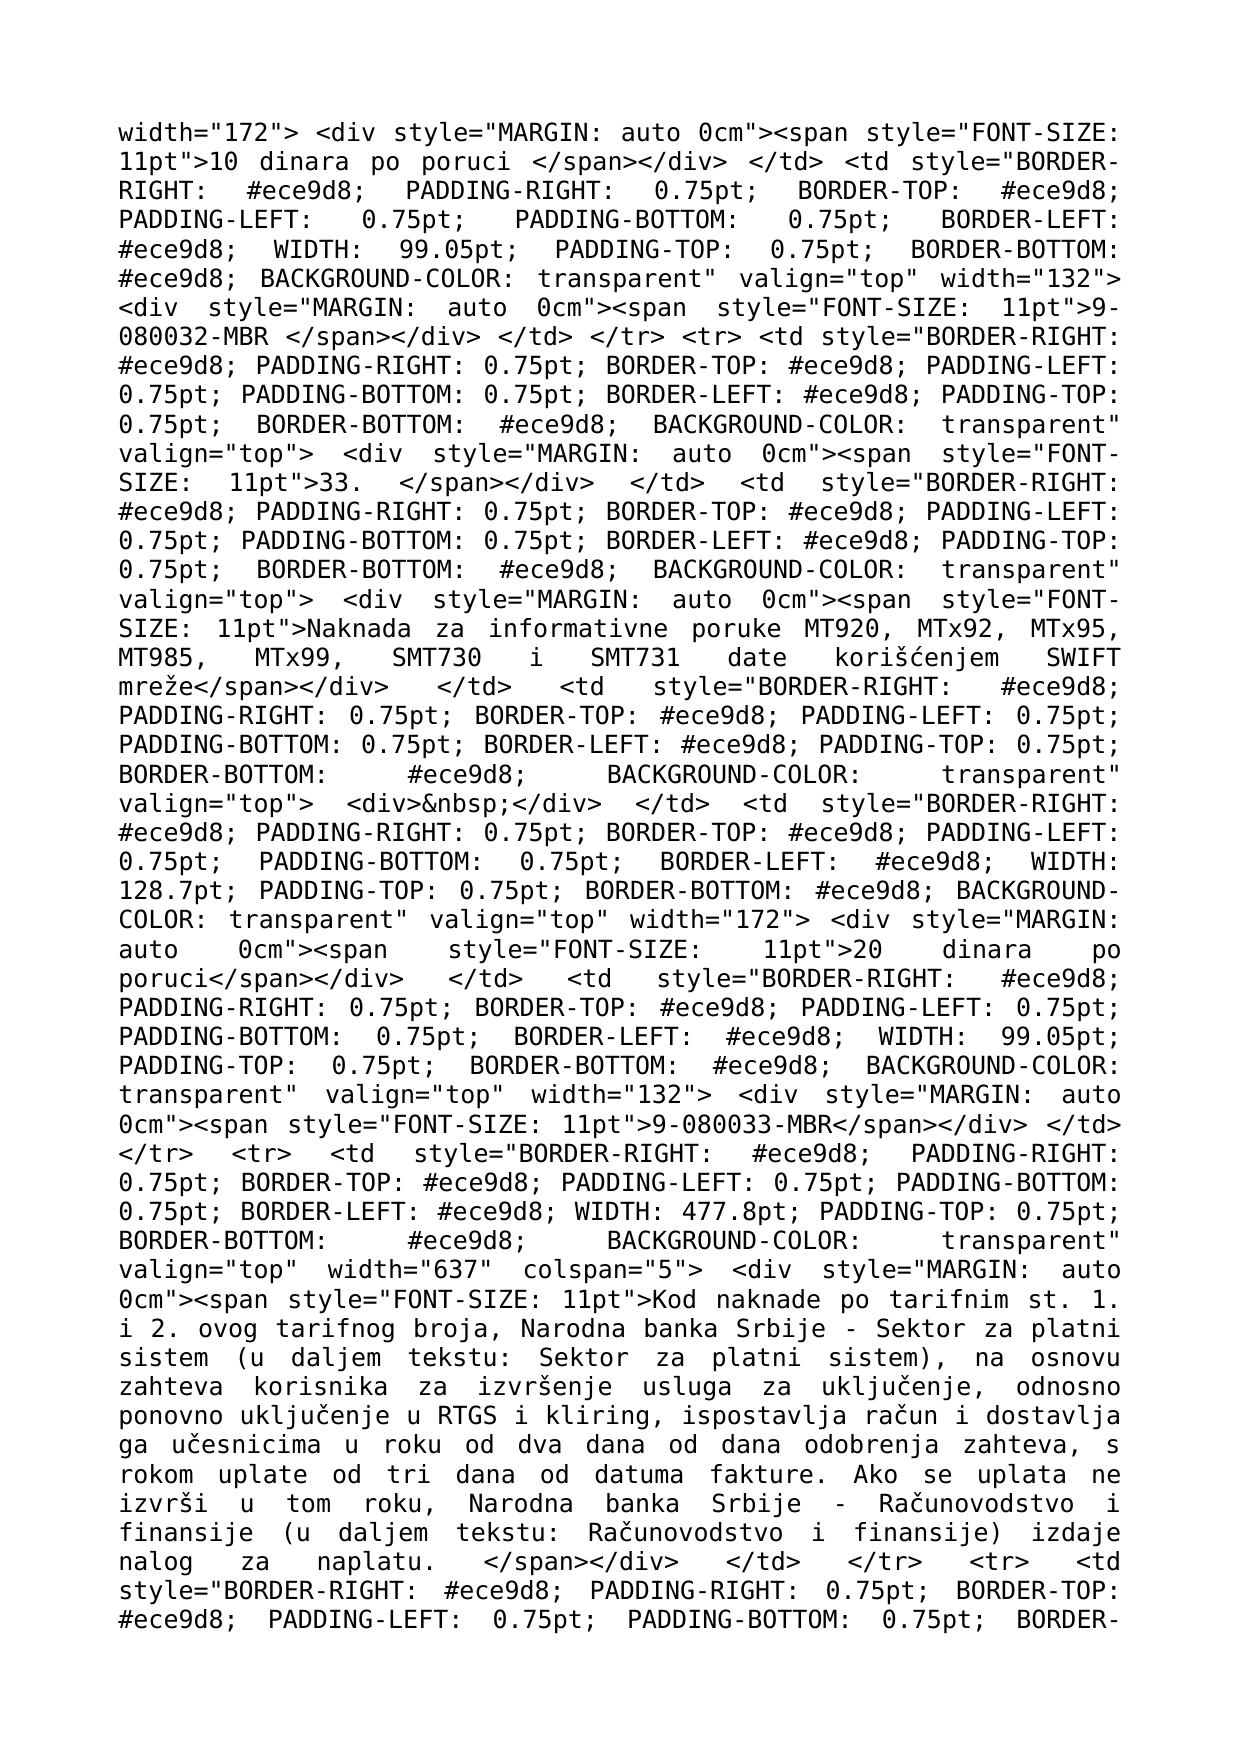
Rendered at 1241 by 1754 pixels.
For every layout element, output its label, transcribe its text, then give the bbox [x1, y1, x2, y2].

text width="172"> <div style="MARGIN: auto 0cm"><span style="FONT-SIZE: 11pt">10 dinara po poruci </span></div> </td> <td style="BORDER-RIGHT: #ece9d8; PADDING-RIGHT: 0.75pt; BORDER-TOP: #ece9d8; PADDING-LEFT: 0.75pt; PADDING-BOTTOM: 0.75pt; BORDER-LEFT: #ece9d8; WIDTH: 99.05pt; PADDING-TOP: 0.75pt; BORDER-BOTTOM: #ece9d8; BACKGROUND-COLOR: transparent" valign="top" width="132"> <div style="MARGIN: auto 0cm"><span style="FONT-SIZE: 11pt">9-080032-MBR </span></div> </td> </tr> <tr> <td style="BORDER-RIGHT: #ece9d8; PADDING-RIGHT: 0.75pt; BORDER-TOP: #ece9d8; PADDING-LEFT: 0.75pt; PADDING-BOTTOM: 0.75pt; BORDER-LEFT: #ece9d8; PADDING-TOP: 0.75pt; BORDER-BOTTOM: #ece9d8; BACKGROUND-COLOR: transparent" valign="top"> <div style="MARGIN: auto 0cm"><span style="FONT-SIZE: 11pt">33. </span></div> </td> <td style="BORDER-RIGHT: #ece9d8; PADDING-RIGHT: 0.75pt; BORDER-TOP: #ece9d8; PADDING-LEFT: 0.75pt; PADDING-BOTTOM: 0.75pt; BORDER-LEFT: #ece9d8; PADDING-TOP: 0.75pt; BORDER-BOTTOM: #ece9d8; BACKGROUND-COLOR: transparent" valign="top"> <div style="MARGIN: auto 0cm"><span style="FONT-SIZE: 11pt">Naknada za informativne poruke MT920, MTx92, MTx95, MT985, MTx99, SMT730 i SMT731 date korišćenjem SWIFT mreže</span></div> </td> <td style="BORDER-RIGHT: #ece9d8; PADDING-RIGHT: 0.75pt; BORDER-TOP: #ece9d8; PADDING-LEFT: 0.75pt; PADDING-BOTTOM: 0.75pt; BORDER-LEFT: #ece9d8; PADDING-TOP: 0.75pt; BORDER-BOTTOM: #ece9d8; BACKGROUND-COLOR: transparent" valign="top"> <div>&nbsp;</div> </td> <td style="BORDER-RIGHT: #ece9d8; PADDING-RIGHT: 0.75pt; BORDER-TOP: #ece9d8; PADDING-LEFT: 0.75pt; PADDING-BOTTOM: 0.75pt; BORDER-LEFT: #ece9d8; WIDTH: 128.7pt; PADDING-TOP: 0.75pt; BORDER-BOTTOM: #ece9d8; BACKGROUND-COLOR: transparent" valign="top" width="172"> <div style="MARGIN: auto 0cm"><span style="FONT-SIZE: 11pt">20 dinara po poruci</span></div> </td> <td style="BORDER-RIGHT: #ece9d8; PADDING-RIGHT: 0.75pt; BORDER-TOP: #ece9d8; PADDING-LEFT: 0.75pt; PADDING-BOTTOM: 0.75pt; BORDER-LEFT: #ece9d8; WIDTH: 99.05pt; PADDING-TOP: 0.75pt; BORDER-BOTTOM: #ece9d8; BACKGROUND-COLOR: transparent" valign="top" width="132"> <div style="MARGIN: auto 0cm"><span style="FONT-SIZE: 11pt">9-080033-MBR</span></div> </td> </tr> <tr> <td style="BORDER-RIGHT: #ece9d8; PADDING-RIGHT: 0.75pt; BORDER-TOP: #ece9d8; PADDING-LEFT: 0.75pt; PADDING-BOTTOM: 0.75pt; BORDER-LEFT: #ece9d8; WIDTH: 477.8pt; PADDING-TOP: 0.75pt; BORDER-BOTTOM: #ece9d8; BACKGROUND-COLOR: transparent" valign="top" width="637" colspan="5"> <div style="MARGIN: auto 0cm"><span style="FONT-SIZE: 11pt">Kod naknade po tarifnim st. 1. i 2. ovog tarifnog broja, Narodna banka Srbije - Sektor za platni sistem (u daljem tekstu: Sektor za platni sistem), na osnovu zahteva korisnika za izvršenje usluga za uključenje, odnosno ponovno uključenje u RTGS i kliring, ispostavlja račun i dostavlja ga učesnicima u roku od dva dana od dana odobrenja zahteva, s rokom uplate od tri dana od datuma fakture. Ako se uplata ne izvrši u tom roku, Narodna banka Srbije - Računovodstvo i finansije (u daljem tekstu: Računovodstvo i finansije) izdaje nalog za naplatu. </span></div> </td> </tr> <tr> <td style="BORDER-RIGHT: #ece9d8; PADDING-RIGHT: 0.75pt; BORDER-TOP: #ece9d8; PADDING-LEFT: 0.75pt; PADDING-BOTTOM: 0.75pt; BORDER- [118, 118, 1122, 1635]
